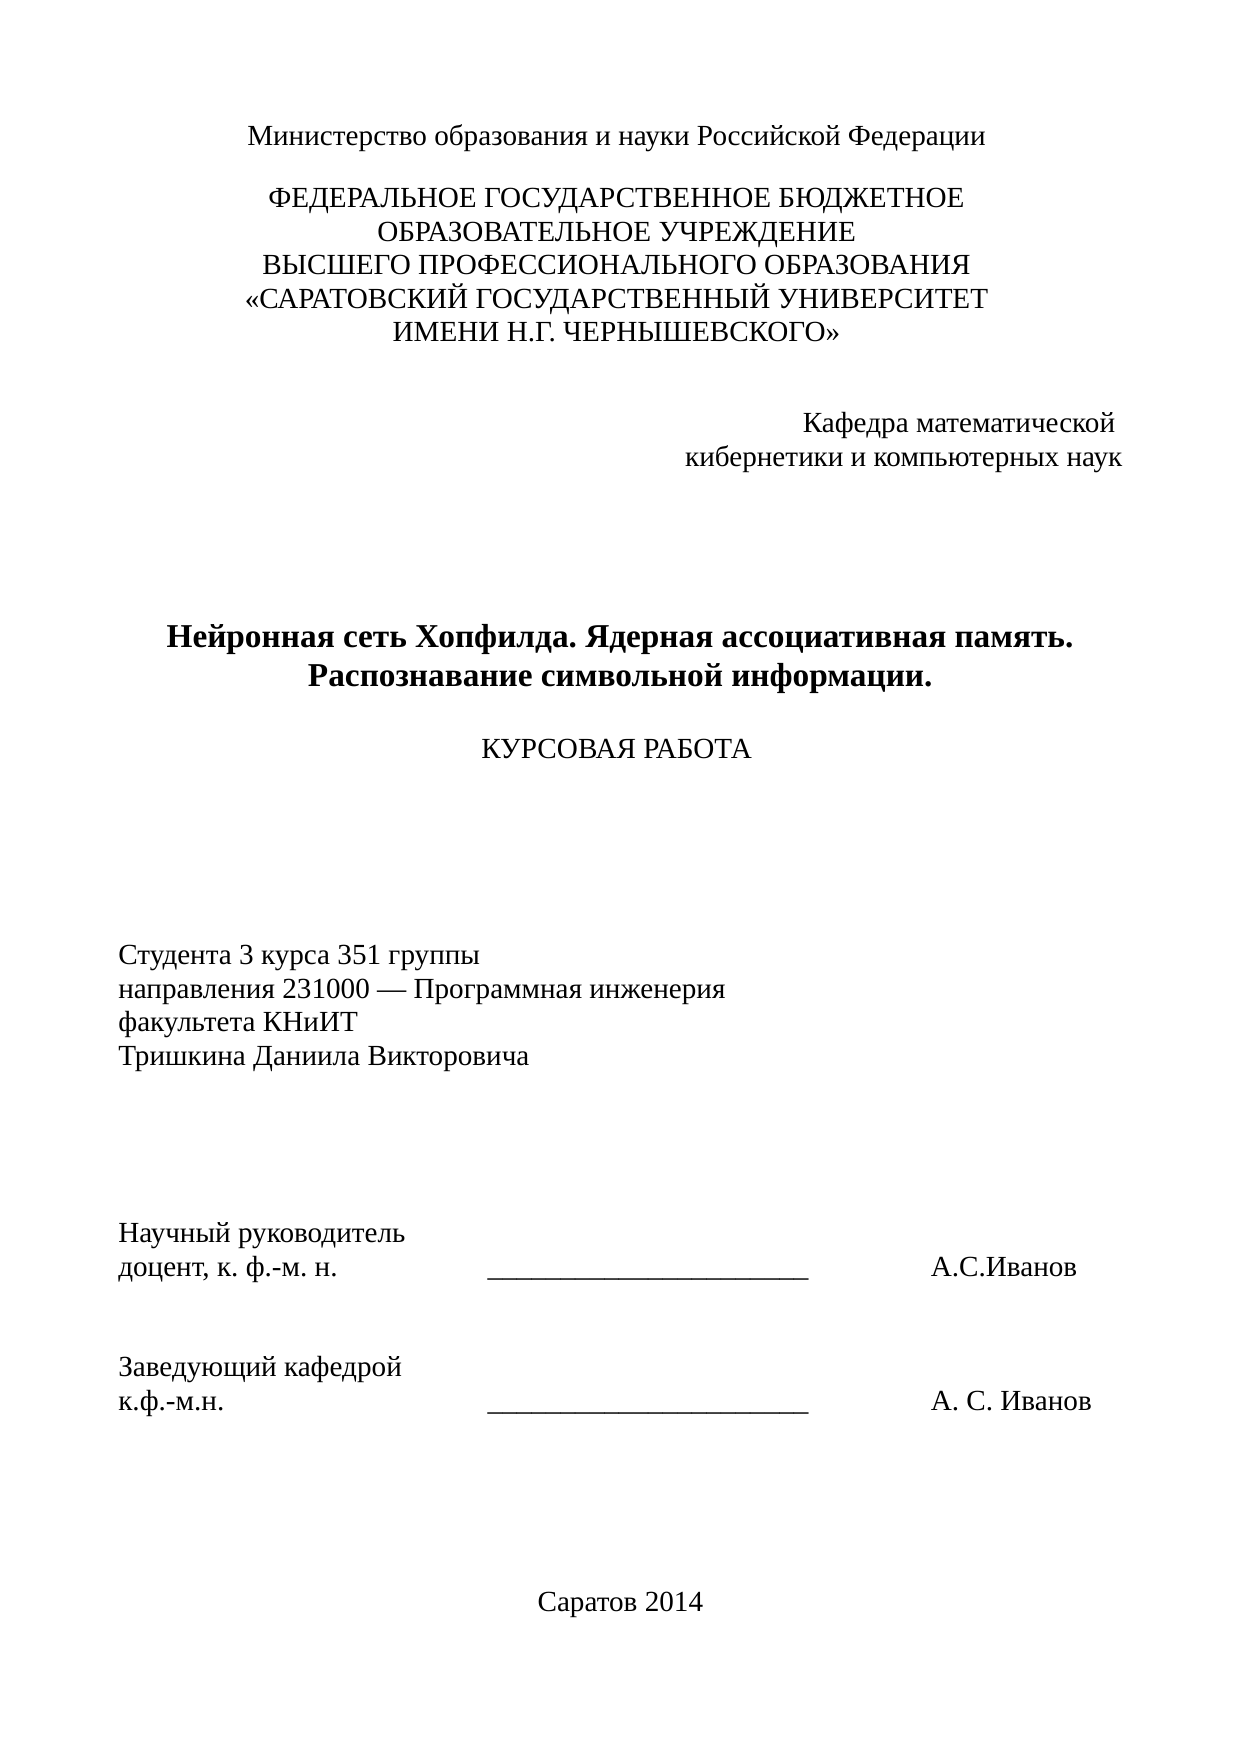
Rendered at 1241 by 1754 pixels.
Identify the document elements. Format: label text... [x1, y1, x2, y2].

text факультета КНиИТ [118, 1004, 1122, 1038]
text Студента 3 курса 351 группы [118, 937, 1122, 971]
text ОБРАЗОВАТЕЛЬНОЕ УЧРЕЖДЕНИЕ [118, 214, 1122, 247]
text Саратов 2014 [118, 1584, 1122, 1618]
text Кафедра математической [118, 406, 1122, 439]
text ФЕДЕРАЛЬНОЕ ГОСУДАРСТВЕННОЕ БЮДЖЕТНОЕ [118, 180, 1122, 214]
text Министерство образования и науки Российской Федерации [118, 118, 1122, 152]
text КУРСОВАЯ РАБОТА [118, 731, 1122, 765]
text кибернетики и компьютерных наук [118, 439, 1122, 473]
text ИМЕНИ Н.Г. ЧЕРНЫШЕВСКОГО» [118, 314, 1122, 348]
text ВЫСШЕГО ПРОФЕССИОНАЛЬНОГО ОБРАЗОВАНИЯ [118, 247, 1122, 281]
text доцент, к. ф.-м. н. ______________________ А.С.Иванов [118, 1249, 1122, 1282]
text Тришкина Даниила Викторовича [118, 1038, 1122, 1072]
text к.ф.-м.н. ______________________ А. С. Иванов [118, 1383, 1122, 1417]
text Нейронная сеть Хопфилда. Ядерная ассоциативная память. Распознавание символьной информации. [118, 616, 1122, 693]
text Научный руководитель [118, 1215, 1122, 1249]
text Заведующий кафедрой [118, 1349, 1122, 1383]
text «САРАТОВСКИЙ ГОСУДАРСТВЕННЫЙ УНИВЕРСИТЕТ [118, 281, 1122, 314]
text направления 231000 — Программная инженерия [118, 971, 1122, 1004]
